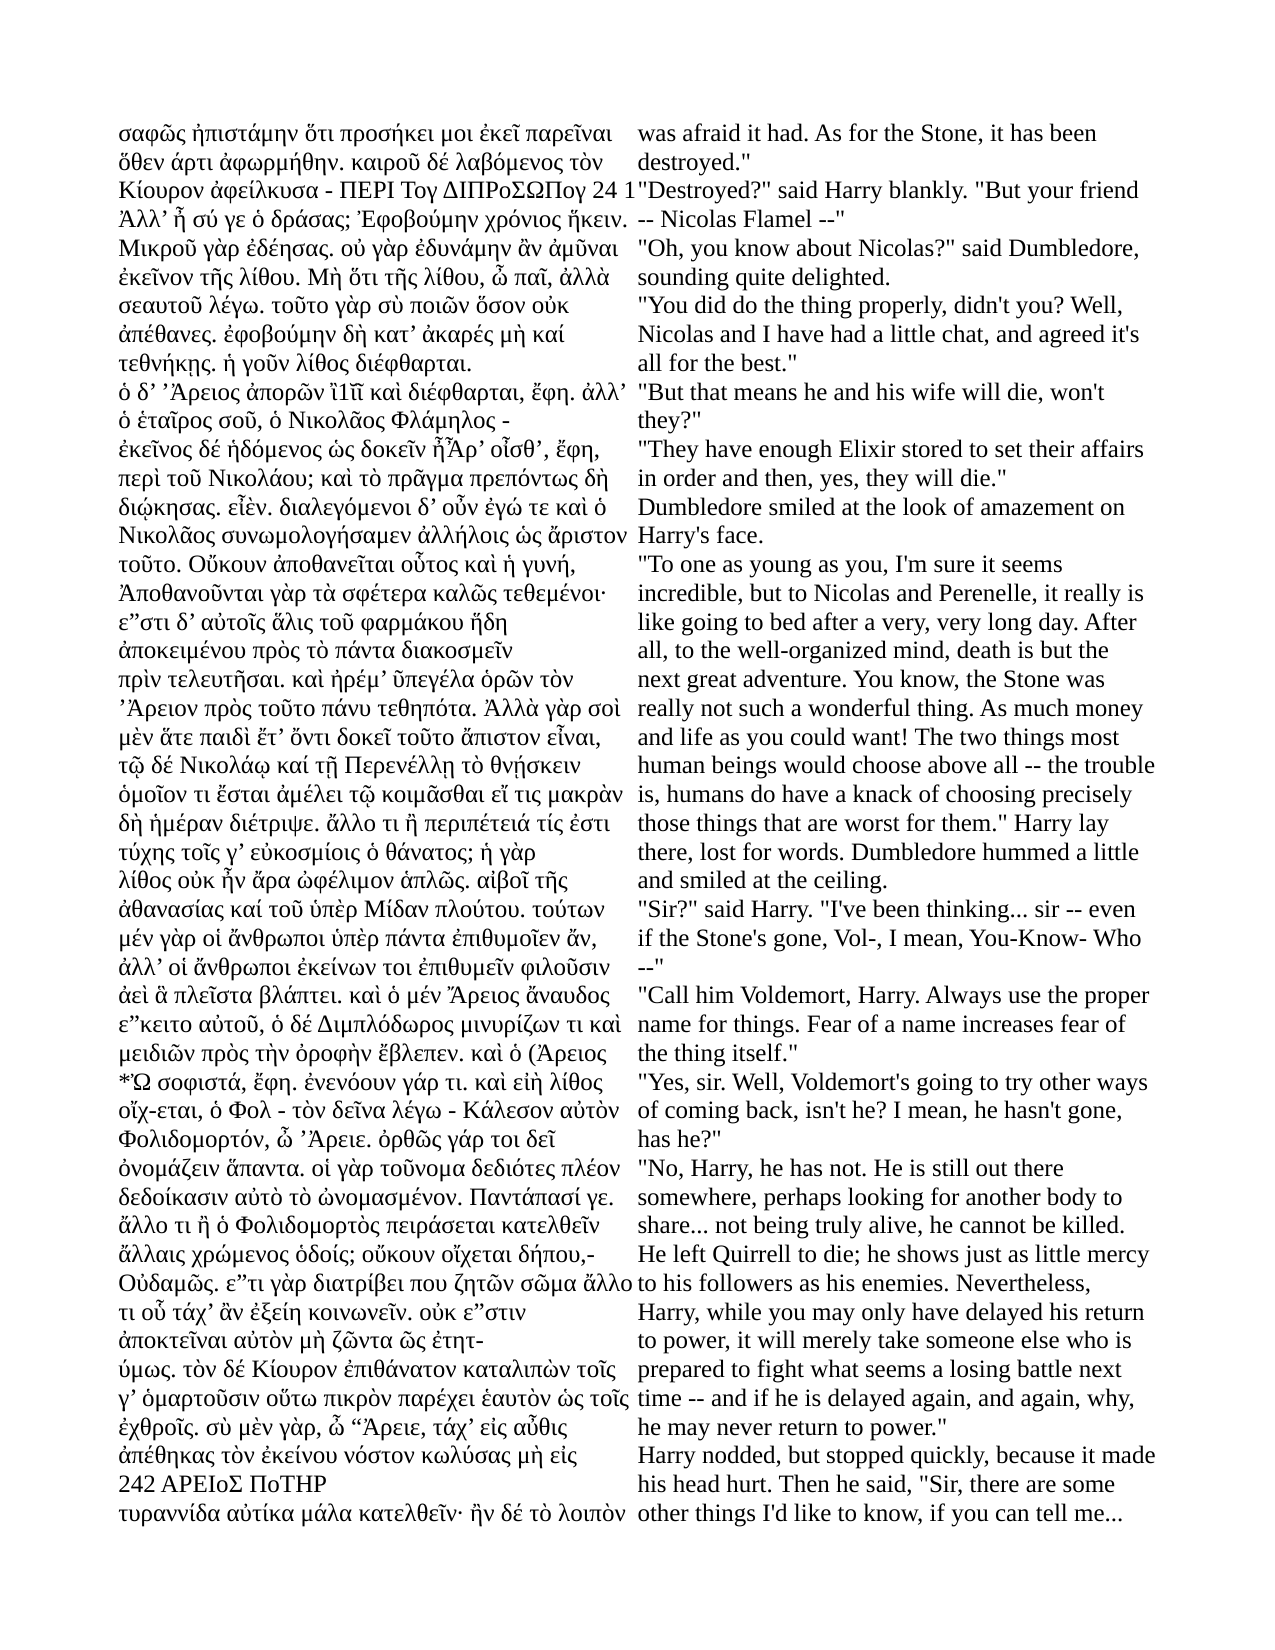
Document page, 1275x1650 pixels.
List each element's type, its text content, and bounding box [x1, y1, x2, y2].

table_cell σαφῶς ἠπιστάμην ὅτι προσήκει μοι ἐκεῖ παρεῖναι ὅθεν άρτι ἀφωρμήθην. καιροῦ δέ λαβόμενος τὸν Κίουρον ἀφείλκυσα - ΠΕΡΙ Τογ ΔΙΠΡοΣΩΠογ 24 1 Ἀλλ’ ἦ σύ γε ὁ δράσας; Ἐφοβούμην χρόνιος ἥκειν. Μικροῦ γὰρ ἐδέησας. οὐ γὰρ ἐδυνάμην ἂν ἀμῦναι ἐκεῖνον τῆς λίθου. Μὴ ὅτι τῆς λίθου, ὦ παῖ, ἀλλὰ σεαυτοῦ λέγω. τοῦτο γὰρ σὺ ποιῶν ὅσον οὐκ ἀπέθανες. ἐφοβούμην δὴ κατ’ ἀκαρές μὴ καί τεθνήκῃς. ἡ γοῦν λίθος διέφθαρται. ὁ δ’ ’Ἀρειος ἀπορῶν ἲ1ῐῖ καὶ διέφθαρται, ἔφη. ἀλλ’ ὁ ἑταῖρος σοῦ, ὁ Νικολᾶος Φλάμηλος - ἐκεῖνος δέ ἡδόμενος ὡς δοκεῖν ἦἎρ’ οἶσθ’, ἔφη, περὶ τοῦ Νικολάου; καὶ τὸ πρᾶγμα πρεπόντως δὴ διῴκησας. εἶὲν. διαλεγόμενοι δ’ οὖν ἐγώ τε καὶ ὁ Νικολᾶος συνωμολογήσαμεν ἀλλήλοις ὡς ἄριστον τοῦτο. Οὔκουν ἀποθανεῖται οὗτος καὶ ἡ γυνή, Ἀποθανοῦνται γὰρ τὰ σφέτερα καλῶς τεθεμένοι· ε”στι δ’ αὐτοῖς ἅλις τοῦ φαρμάκου ἥδη ἀποκειμένου πρὸς τὸ πάντα διακοσμεῖν πρὶν τελευτῆσαι. καὶ ἠρέμ’ ῦπεγέλα ὁρῶν τὸν ’Ἀρειον πρὸς τοῦτο πάνυ τεθηπότα. Ἀλλὰ γὰρ σοὶ μὲν ἅτε παιδὶ ἔτ’ ὄντι δοκεῖ τοῦτο ἄπιστον εἶναι, τῷ δέ Νικολάῳ καί τῇ Περενέλλῃ τὸ θνῄσκειν ὁμοῖον τι ἔσται ἀμέλει τῷ κοιμᾶσθαι εἴ τις μακρὰν δὴ ἡμέραν διέτριψε. ἄλλο τι ἢ περιπέτειά τίς ἐστι τύχης τοῖς γ’ εὐκοσμίοις ὁ θάνατος; ἡ γὰρ λίθος οὐκ ἦν ἄρα ὠφέλιμον ἁπλῶς. αἰβοῖ τῆς ἀθανασίας καί τοῦ ὑπὲρ Μίδαν πλούτου. τούτων μέν γὰρ οἱ ἄνθρωποι ὑπὲρ πάντα ἐπιθυμοῖεν ἄν, ἀλλ’ οἱ ἄνθρωποι ἐκείνων τοι ἐπιθυμεῖν φιλοῦσιν ἀεὶ ἃ πλεῖστα βλάπτει. καὶ ὁ μέν Ἄρειος ἄναυδος ε”κειτο αὐτοῦ, ὁ δέ Διμπλόδωρος μινυρίζων τι καὶ μειδιῶν πρὸς τὴν ὀροφὴν ἔβλεπεν. καὶ ὁ (Ἀρειος *Ὠ σοφιστά, ἔφη. ἐνενόουν γάρ τι. καὶ εἰὴ λίθος οἴχ-εται, ὁ Φολ - τὸν δεῖνα λέγω - Κάλεσον αὐτὸν Φολιδομορτόν, ὦ ’Ἀρειε. ὀρθῶς γάρ τοι δεῖ ὀνομάζειν ἅπαντα. οἱ γὰρ τοῦνομα δεδιότες πλέον δεδοίκασιν αὐτὸ τὸ ὠνομασμένον. Παντάπασί γε. ἄλλο τι ἢ ὁ Φολιδομορτὸς πειράσεται κατελθεῖν ἄλλαις χρώμενος ὁδοίς; οὔκουν οἴχεται δήπου,- Οὐδαμῶς. ε”τι γὰρ διατρίβει που ζητῶν σῶμα ἄλλο τι οὗ τάχ’ ἂν ἐξείη κοινωνεῖν. οὐκ ε”στιν ἀποκτεῖναι αὐτὸν μὴ ζῶντα ῶς ἐτητ- ύμως. τὸν δέ Κίουρον ἐπιθάνατον καταλιπὼν τοῖς γ’ ὁμαρτοῦσιν οὕτω πικρὸν παρέχει ἑαυτὸν ὡς τοῖς ἐχθροῖς. σὺ μὲν γὰρ, ὦ “Ἀρειε, τάχ’ εἰς αὖθις ἀπέθηκας τὸν ἐκείνου νόστον κωλύσας μὴ εἰς 242 ΑΡΕΙοΣ ΠοΤΗΡ τυραννίδα αὐτίκα μάλα κατελθεῖν· ἢν δέ τὸ λοιπὸν [118, 118, 637, 1527]
table_cell was afraid it had. As for the Stone, it has been destroyed." "Destroyed?" said Harry blankly. "But your friend -- Nicolas Flamel --" "Oh, you know about Nicolas?" said Dumbledore, sounding quite delighted. "You did do the thing properly, didn't you? Well, Nicolas and I have had a little chat, and agreed it's all for the best." "But that means he and his wife will die, won't they?" "They have enough Elixir stored to set their affairs in order and then, yes, they will die." Dumbledore smiled at the look of amazement on Harry's face. "To one as young as you, I'm sure it seems incredible, but to Nicolas and Perenelle, it really is like going to bed after a very, very long day. After all, to the well-organized mind, death is but the next great adventure. You know, the Stone was really not such a wonderful thing. As much money and life as you could want! The two things most human beings would choose above all -- the trouble is, humans do have a knack of choosing precisely those things that are worst for them." Harry lay there, lost for words. Dumbledore hummed a little and smiled at the ceiling. "Sir?" said Harry. "I've been thinking... sir -- even if the Stone's gone, Vol-, I mean, You-Know- Who --" "Call him Voldemort, Harry. Always use the proper name for things. Fear of a name increases fear of the thing itself." "Yes, sir. Well, Voldemort's going to try other ways of coming back, isn't he? I mean, he hasn't gone, has he?" "No, Harry, he has not. He is still out there somewhere, perhaps looking for another body to share... not being truly alive, he cannot be killed. He left Quirrell to die; he shows just as little mercy to his followers as his enemies. Nevertheless, Harry, while you may only have delayed his return to power, it will merely take someone else who is prepared to fight what seems a losing battle next time -- and if he is delayed again, and again, why, he may never return to power." Harry nodded, but stopped quickly, because it made his head hurt. Then he said, "Sir, there are some other things I'd like to know, if you can tell me... [637, 118, 1157, 1527]
